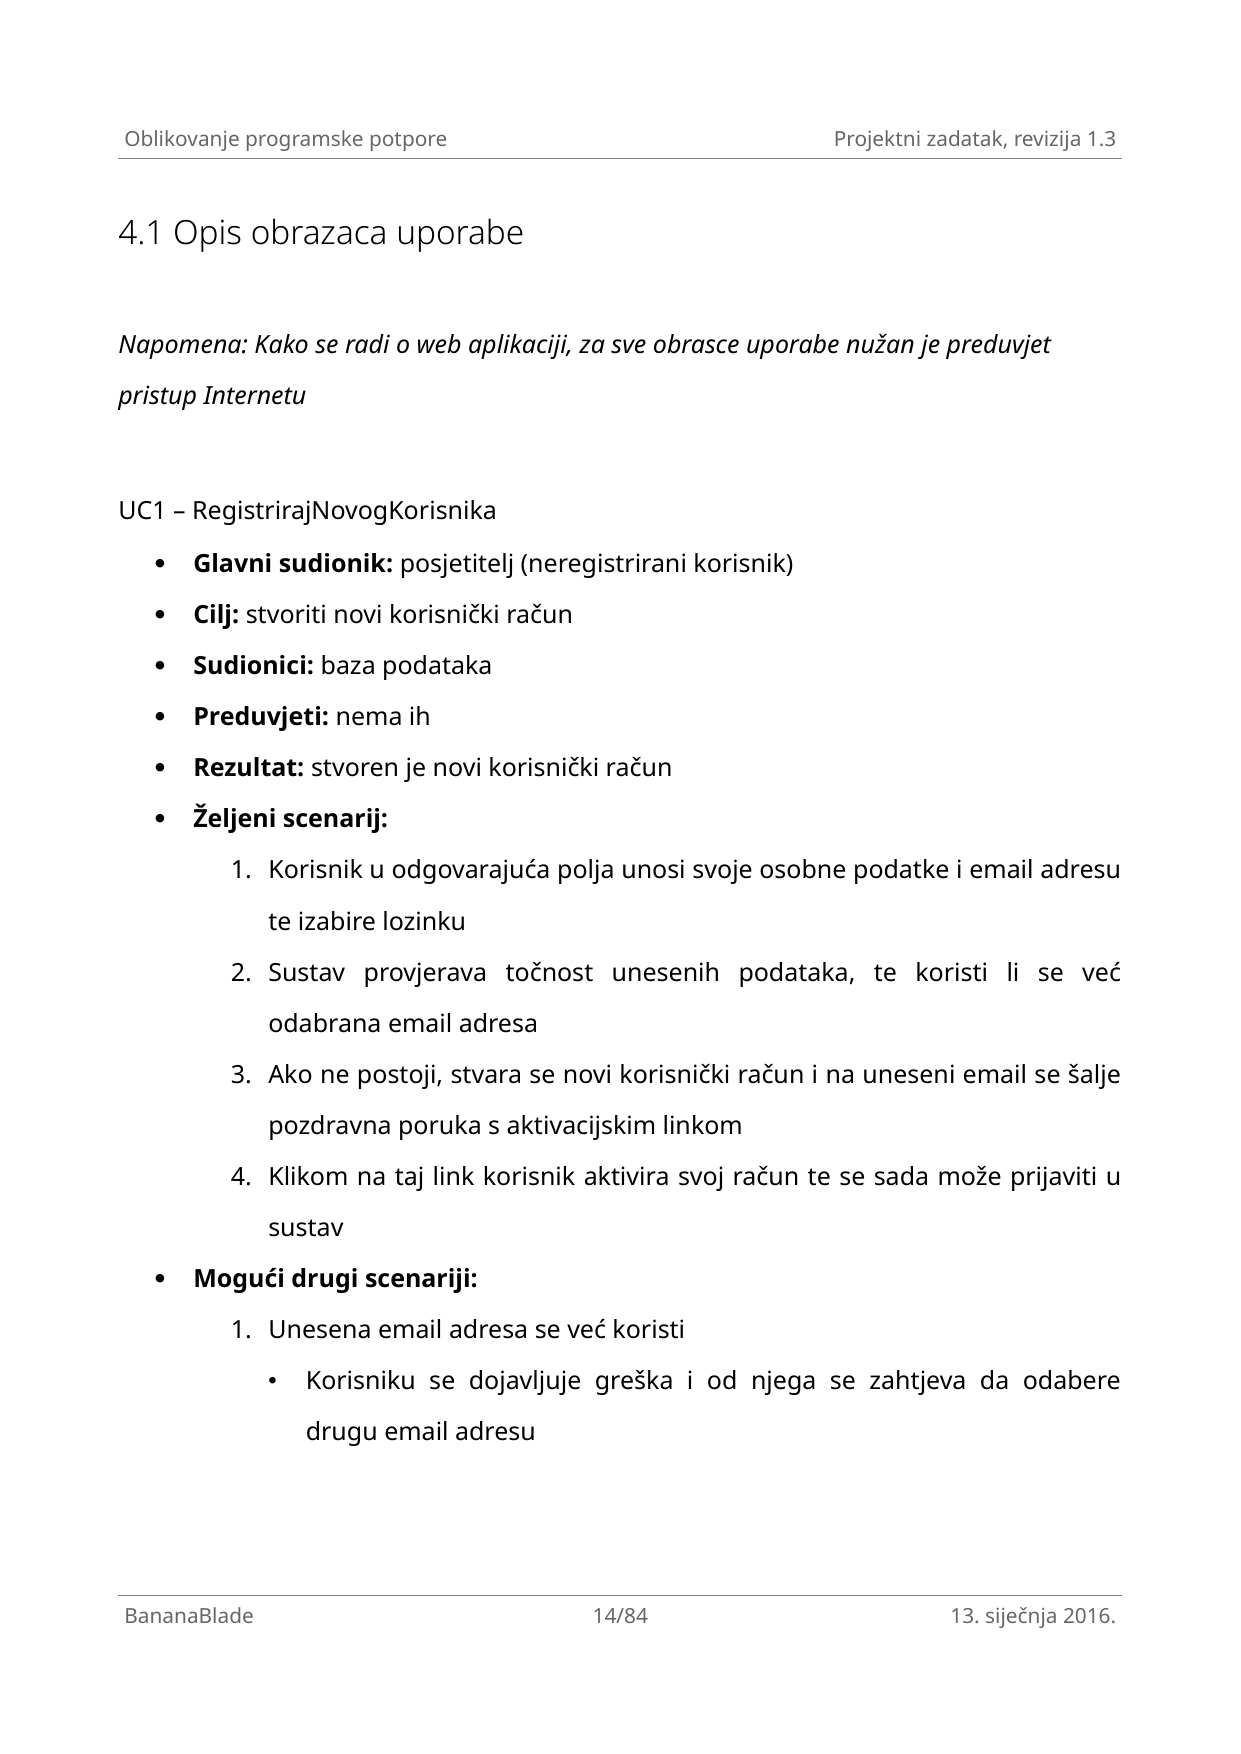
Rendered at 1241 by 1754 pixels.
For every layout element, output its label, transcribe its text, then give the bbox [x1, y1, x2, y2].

list Rezultat: stvoren je novi korisnički račun [156, 750, 1122, 784]
subtitle 4.1 Opis obrazaca uporabe [118, 209, 1122, 254]
list Sustav provjerava točnost unesenih podataka, te koristi li se već odabrana email adresa [231, 954, 1122, 1039]
list Klikom na taj link korisnik aktivira svoj račun te se sada može prijaviti u sustav [231, 1158, 1122, 1243]
list Preduvjeti: nema ih [156, 699, 1122, 733]
subtitle UC1 – RegistrirajNovogKorisnika [118, 492, 1122, 527]
text Napomena: Kako se radi o web aplikaciji, za sve obrasce uporabe nužan je preduvjet pristup Internetu [118, 327, 1122, 463]
list Korisniku se dojavljuje greška i od njega se zahtjeva da odabere drugu email adresu [268, 1362, 1122, 1448]
list Korisnik u odgovarajuća polja unosi svoje osobne podatke i email adresu te izabire lozinku [231, 852, 1122, 937]
list Ako ne postoji, stvara se novi korisnički račun i na uneseni email se šalje pozdravna poruka s aktivacijskim linkom [231, 1056, 1122, 1141]
list Glavni sudionik: posjetitelj (neregistrirani korisnik) [156, 546, 1122, 580]
list Mogući drugi scenariji: [156, 1260, 1122, 1294]
list Unesena email adresa se već koristi [231, 1311, 1122, 1346]
list Željeni scenarij: [156, 801, 1122, 835]
list Sudionici: baza podataka [156, 648, 1122, 682]
list Cilj: stvoriti novi korisnički račun [156, 597, 1122, 631]
